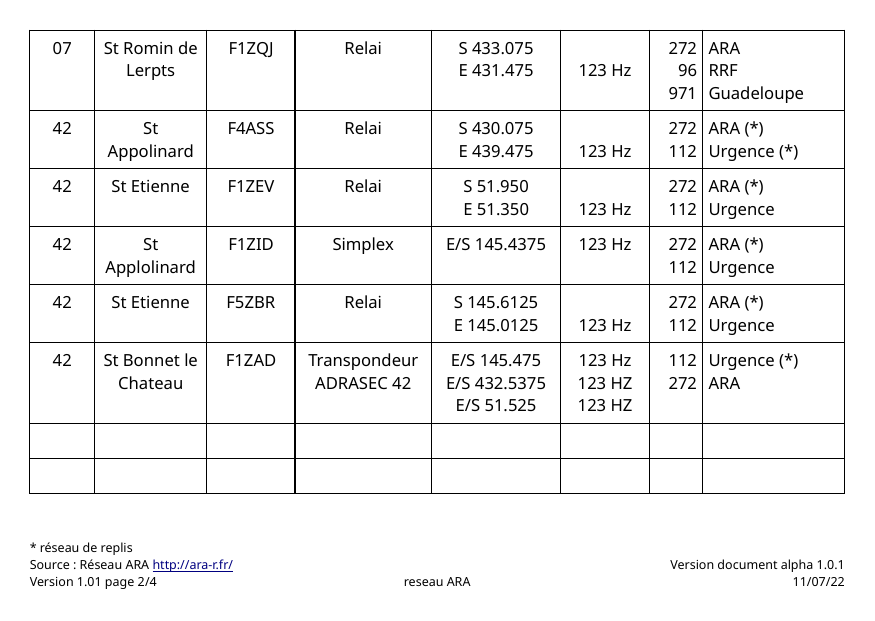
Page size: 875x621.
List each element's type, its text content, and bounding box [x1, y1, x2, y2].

table_cell ARA RRF Guadeloupe [703, 31, 844, 110]
table_cell 123 Hz [561, 31, 649, 110]
table_cell F1ZAD [207, 343, 294, 422]
table_cell E/S 145.475 E/S 432.5375 E/S 51.525 [432, 343, 560, 422]
table_cell Relai [296, 169, 431, 226]
table_cell [650, 424, 702, 458]
table_cell [296, 424, 431, 458]
table_cell [30, 424, 94, 458]
table_cell [561, 459, 649, 493]
table_cell St Romin de Lerpts [95, 31, 206, 110]
table_cell F5ZBR [207, 285, 294, 342]
table_cell ARA (*) Urgence [703, 285, 844, 342]
table_cell F1ZID [207, 227, 294, 284]
table_cell 272 112 [650, 111, 702, 168]
table_cell ARA (*) Urgence [703, 227, 844, 284]
table_cell [296, 459, 431, 493]
table_cell Urgence (*) ARA [703, 343, 844, 422]
table_cell [703, 424, 844, 458]
table_cell St Bonnet le Chateau [95, 343, 206, 422]
table_cell F1ZQJ [207, 31, 294, 110]
table_cell ARA (*) Urgence [703, 169, 844, 226]
table_cell [95, 424, 206, 458]
table_cell S 145.6125 E 145.0125 [432, 285, 560, 342]
table_cell Transpondeur ADRASEC 42 [296, 343, 431, 422]
table_cell Relai [296, 31, 431, 110]
table_cell 42 [30, 343, 94, 422]
table_cell [207, 459, 294, 493]
table_cell Simplex [296, 227, 431, 284]
table_cell 42 [30, 111, 94, 168]
table_cell 42 [30, 227, 94, 284]
table_cell [432, 459, 560, 493]
table_cell F4ASS [207, 111, 294, 168]
table_cell [432, 424, 560, 458]
table_cell 123 Hz [561, 227, 649, 284]
table_cell [30, 459, 94, 493]
table_cell [95, 459, 206, 493]
table_cell 272 112 [650, 227, 702, 284]
table_cell Relai [296, 111, 431, 168]
table_cell St Etienne [95, 285, 206, 342]
table_cell St Applolinard [95, 227, 206, 284]
table_cell 07 [30, 31, 94, 110]
table_cell [207, 424, 294, 458]
table_cell 123 Hz [561, 285, 649, 342]
table_cell 112 272 [650, 343, 702, 422]
table_cell 123 Hz 123 HZ 123 HZ [561, 343, 649, 422]
table_cell [703, 459, 844, 493]
table_cell S 430.075 E 439.475 [432, 111, 560, 168]
table_cell F1ZEV [207, 169, 294, 226]
table_cell [561, 424, 649, 458]
table_cell 42 [30, 285, 94, 342]
table_cell E/S 145.4375 [432, 227, 560, 284]
table_cell 42 [30, 169, 94, 226]
table_cell [650, 459, 702, 493]
table_cell 272 96 971 [650, 31, 702, 110]
table_cell St Etienne [95, 169, 206, 226]
table_cell S 433.075 E 431.475 [432, 31, 560, 110]
table_cell 272 112 [650, 169, 702, 226]
table_cell ARA (*) Urgence (*) [703, 111, 844, 168]
table_cell 123 Hz [561, 169, 649, 226]
table_cell 272 112 [650, 285, 702, 342]
table_cell St Appolinard [95, 111, 206, 168]
table_cell Relai [296, 285, 431, 342]
table_cell 123 Hz [561, 111, 649, 168]
table_cell S 51.950 E 51.350 [432, 169, 560, 226]
